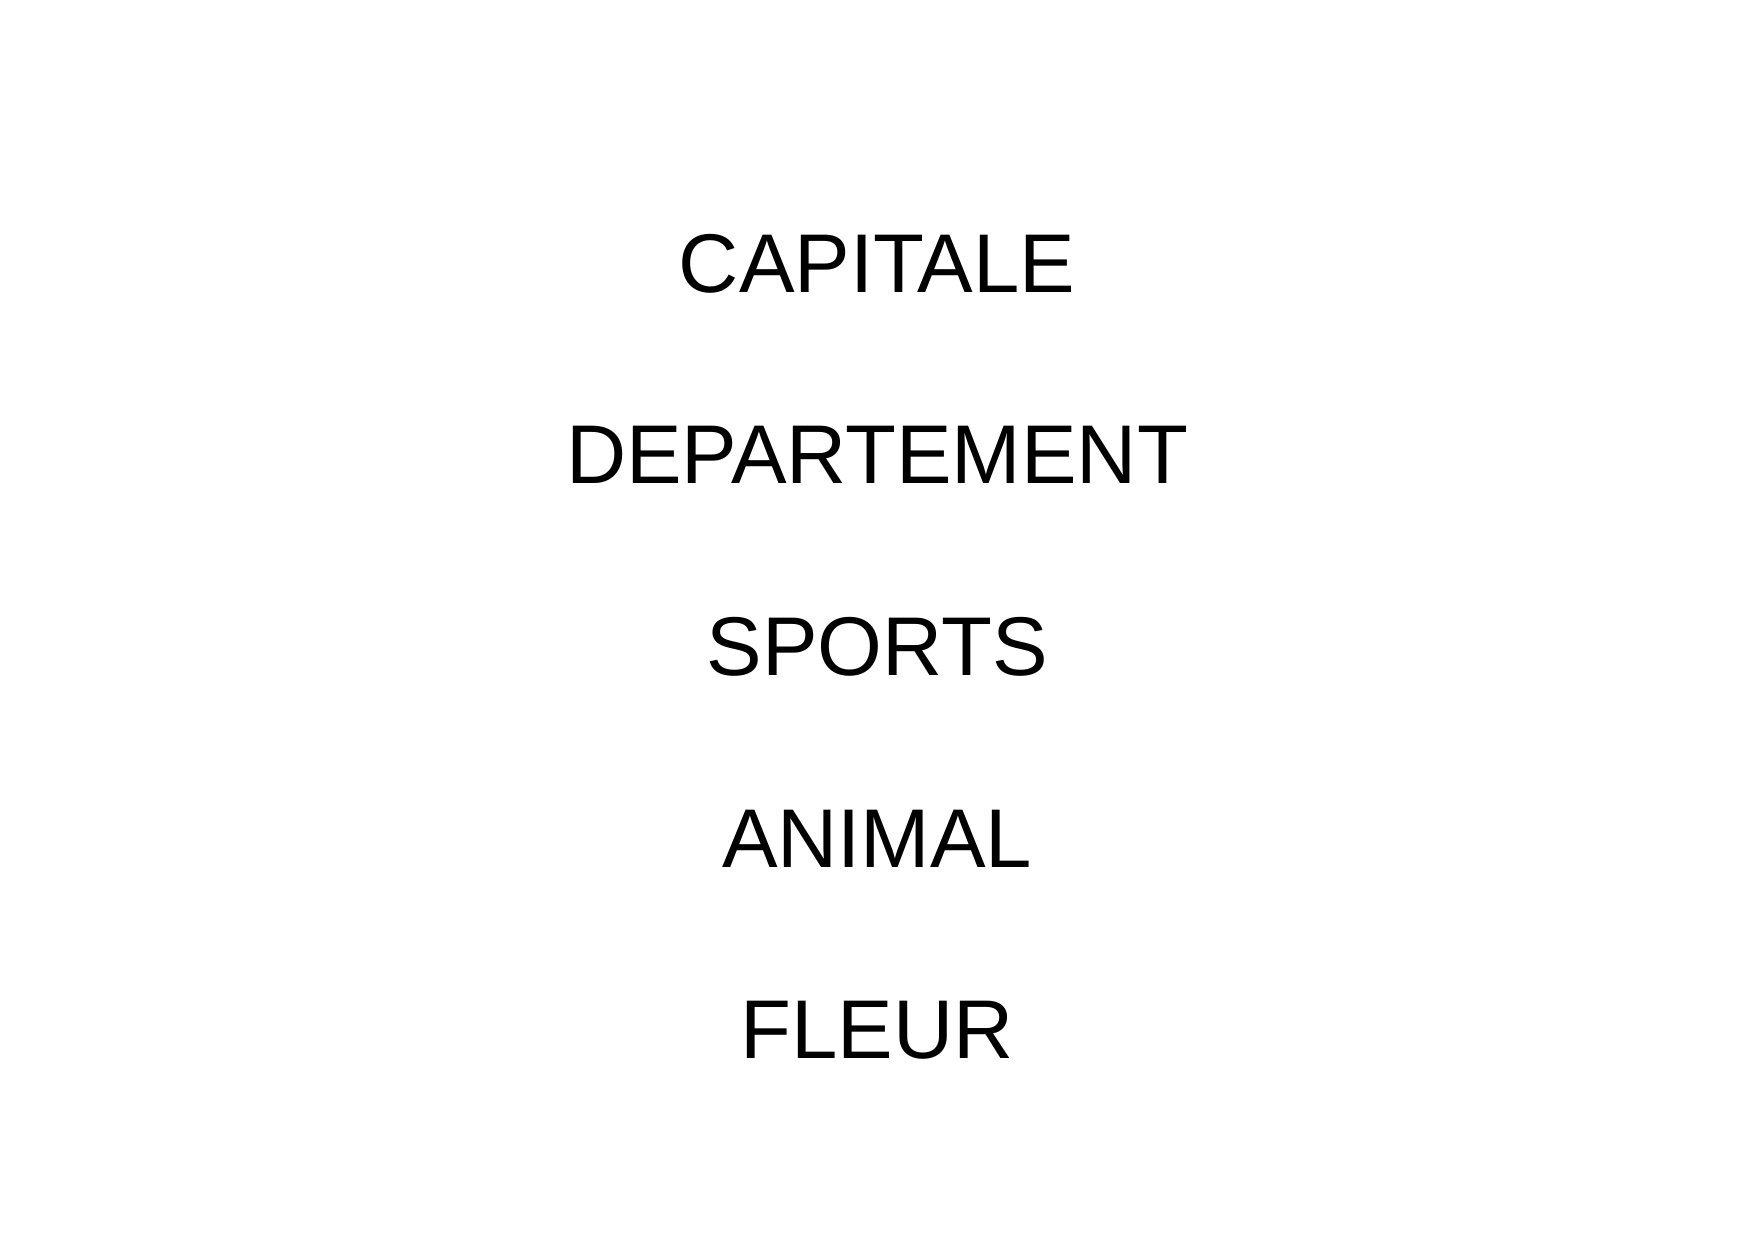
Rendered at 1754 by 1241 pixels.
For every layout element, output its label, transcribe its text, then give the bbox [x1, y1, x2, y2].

text CAPITALE [118, 214, 1636, 310]
text ANIMAL [118, 789, 1636, 885]
text SPORTS [118, 597, 1636, 693]
text FLEUR [118, 981, 1636, 1076]
text DEPARTEMENT [118, 406, 1636, 501]
